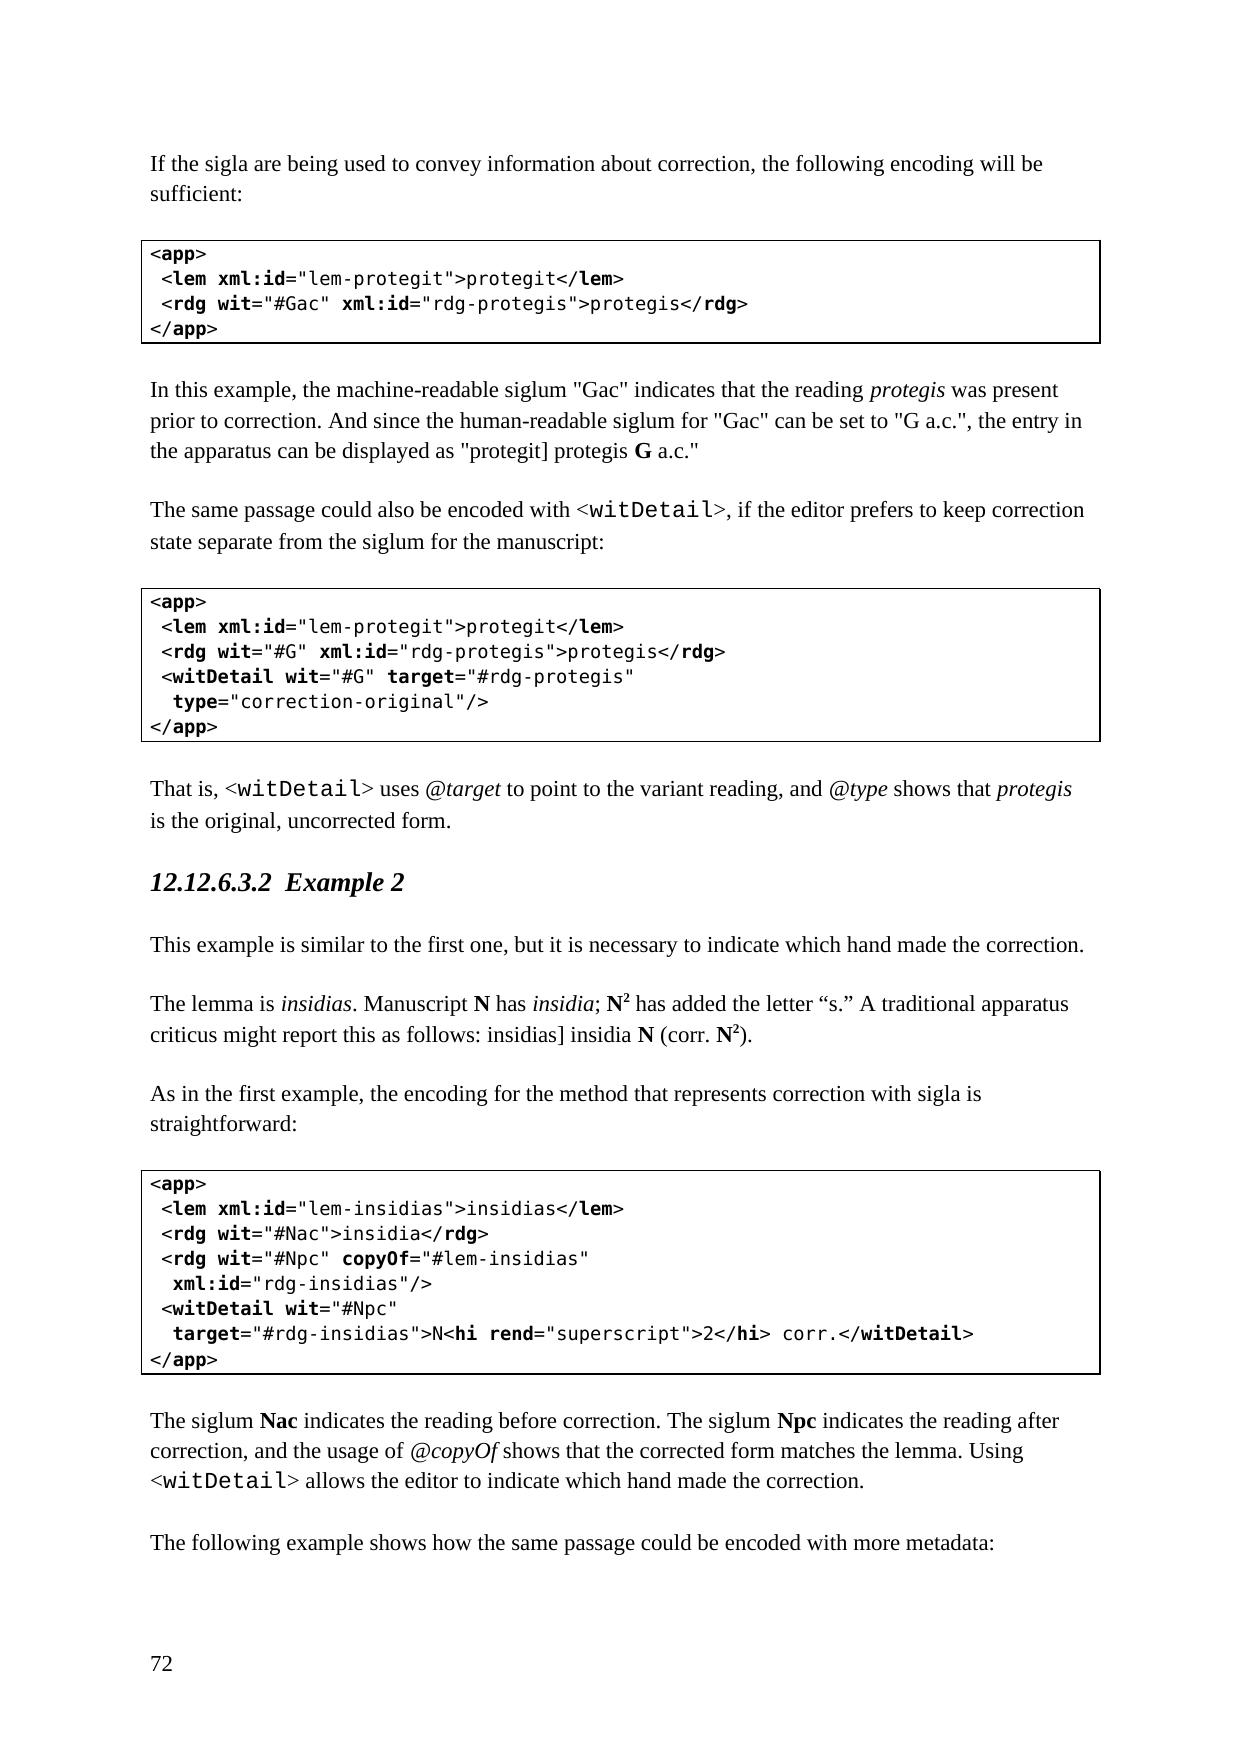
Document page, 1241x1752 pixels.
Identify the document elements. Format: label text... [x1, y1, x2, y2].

text If the sigla are being used to convey information about correction, the following encoding will be sufficient: [150, 150, 1090, 207]
text This example is similar to the first one, but it is necessary to indicate which hand made the correction. [150, 931, 1090, 957]
text <app> <lem xml:id="lem-protegit">protegit</lem> <rdg wit="#G" xml:id="rdg-protegis">protegis</rdg> <witDetail wit="#G" target="#rdg-protegis" type="correction-original"/> </app> [142, 589, 1099, 741]
text The lemma is insidias. Manuscript N has insidia; N2 has added the letter “s.” A traditional apparatus criticus might report this as follows: insidias] insidia N (corr. N2). [150, 991, 1090, 1047]
text <app> <lem xml:id="lem-protegit">protegit</lem> <rdg wit="#Gac" xml:id="rdg-protegis">protegis</rdg> </app> [142, 241, 1099, 342]
text <app> <lem xml:id="lem-insidias">insidias</lem> <rdg wit="#Nac">insidia</rdg> <rdg wit="#Npc" copyOf="#lem-insidias" xml:id="rdg-insidias"/> <witDetail wit="#Npc" target="#rdg-insidias">N<hi rend="superscript">2</hi> corr.</witDetail> </app> [142, 1171, 1099, 1373]
text The siglum Nac indicates the reading before correction. The siglum Npc indicates the reading after correction, and the usage of @copyOf shows that the corrected form matches the lemma. Using <witDetail> allows the editor to indicate which hand made the correction. [150, 1407, 1090, 1496]
text That is, <witDetail> uses @target to point to the variant reading, and @type shows that protegis is the original, uncorrected form. [150, 775, 1090, 833]
text As in the first example, the encoding for the method that represents correction with sigla is straightforward: [150, 1080, 1090, 1137]
text The same passage could also be encoded with <witDetail>, if the editor prefers to keep correction state separate from the siglum for the manuscript: [150, 496, 1090, 555]
subtitle Example 2 [150, 866, 1090, 897]
text The following example shows how the same passage could be encoded with more metadata: [150, 1529, 1090, 1555]
text In this example, the machine-readable siglum "Gac" indicates that the reading protegis was present prior to correction. And since the human-readable siglum for "Gac" can be set to "G a.c.", the entry in the apparatus can be displayed as "protegit] protegis G a.c." [150, 376, 1090, 463]
